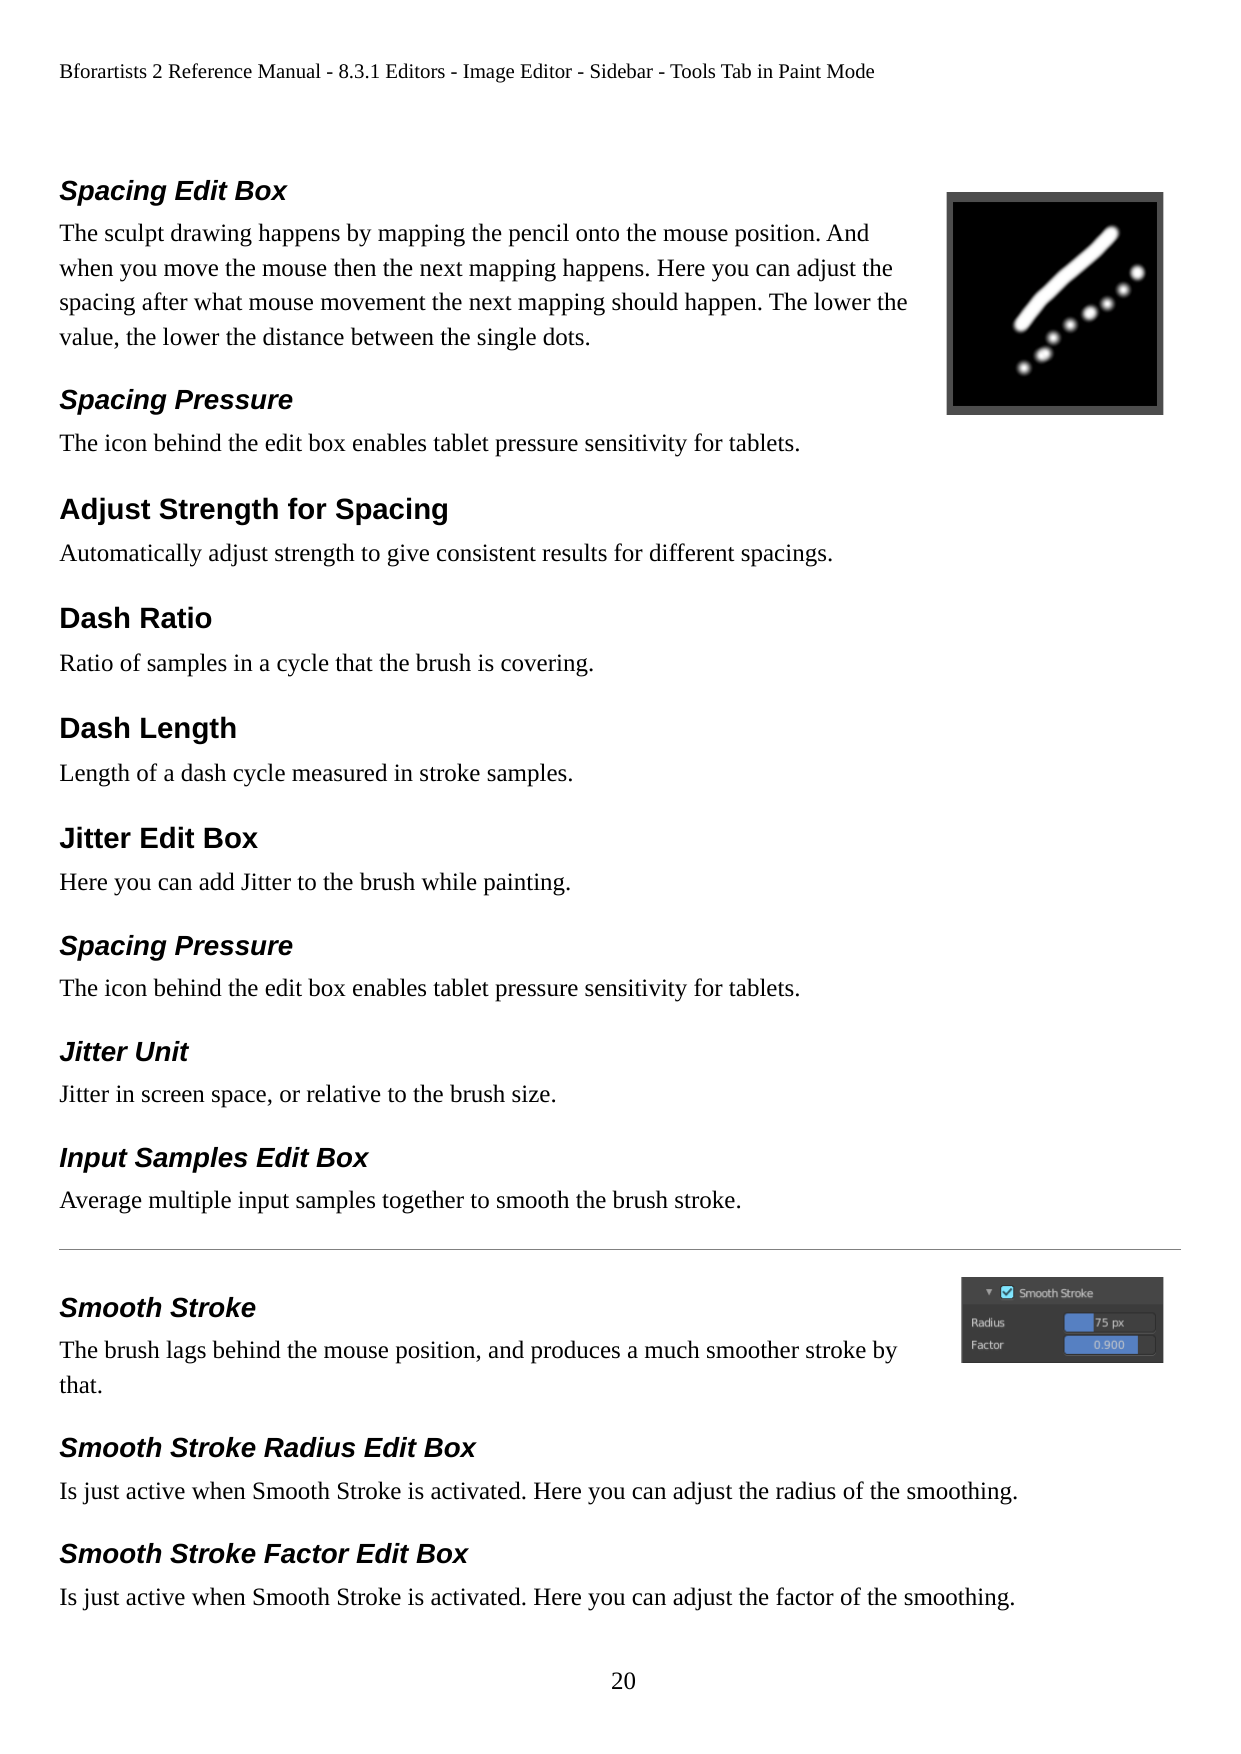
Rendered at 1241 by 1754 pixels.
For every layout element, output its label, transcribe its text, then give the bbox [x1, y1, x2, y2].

text Automatically adjust strength to give consistent results for different spacings. [59, 538, 1181, 567]
text The icon behind the edit box enables tablet pressure sensitivity for tablets. [59, 973, 1181, 1002]
subtitle Jitter Edit Box [59, 821, 1181, 855]
picture [961, 1277, 1164, 1363]
text Average multiple input samples together to smooth the brush stroke. [59, 1185, 1181, 1214]
subtitle Dash Ratio [59, 601, 1181, 635]
text Jitter in screen space, or relative to the brush size. [59, 1079, 1181, 1108]
text Is just active when Smooth Stroke is activated. Here you can adjust the factor of the smoothing. [59, 1582, 1181, 1611]
subtitle Spacing Pressure [59, 929, 1181, 961]
subtitle Smooth Stroke Radius Edit Box [59, 1431, 1181, 1463]
text The brush lags behind the mouse position, and produces a much smoother stroke by that. [59, 1335, 1181, 1399]
subtitle Spacing Edit Box [59, 174, 1181, 206]
subtitle Smooth Stroke [59, 1291, 961, 1323]
subtitle Input Samples Edit Box [59, 1141, 1181, 1173]
text Is just active when Smooth Stroke is activated. Here you can adjust the radius of the smoothing. [59, 1476, 1181, 1504]
subtitle Smooth Stroke Factor Edit Box [59, 1537, 1181, 1569]
subtitle Jitter Unit [59, 1035, 1181, 1067]
subtitle [1164, 1291, 1181, 1323]
subtitle Spacing Pressure [59, 383, 946, 415]
text The icon behind the edit box enables tablet pressure sensitivity for tablets. [59, 428, 1181, 457]
text The sculpt drawing happens by mapping the pencil onto the mouse position. And when you move the mouse then the next mapping happens. Here you can adjust the spacing after what mouse movement the next mapping should happen. The lower the value, the lower the distance between the single dots. [59, 218, 946, 351]
picture [946, 192, 1164, 415]
subtitle Dash Length [59, 711, 1181, 745]
text Ratio of samples in a cycle that the brush is covering. [59, 648, 1181, 676]
subtitle [1164, 383, 1181, 415]
text Here you can add Jitter to the brush while painting. [59, 867, 1181, 896]
text Length of a dash cycle measured in stroke samples. [59, 758, 1181, 786]
subtitle Adjust Strength for Spacing [59, 492, 1181, 525]
